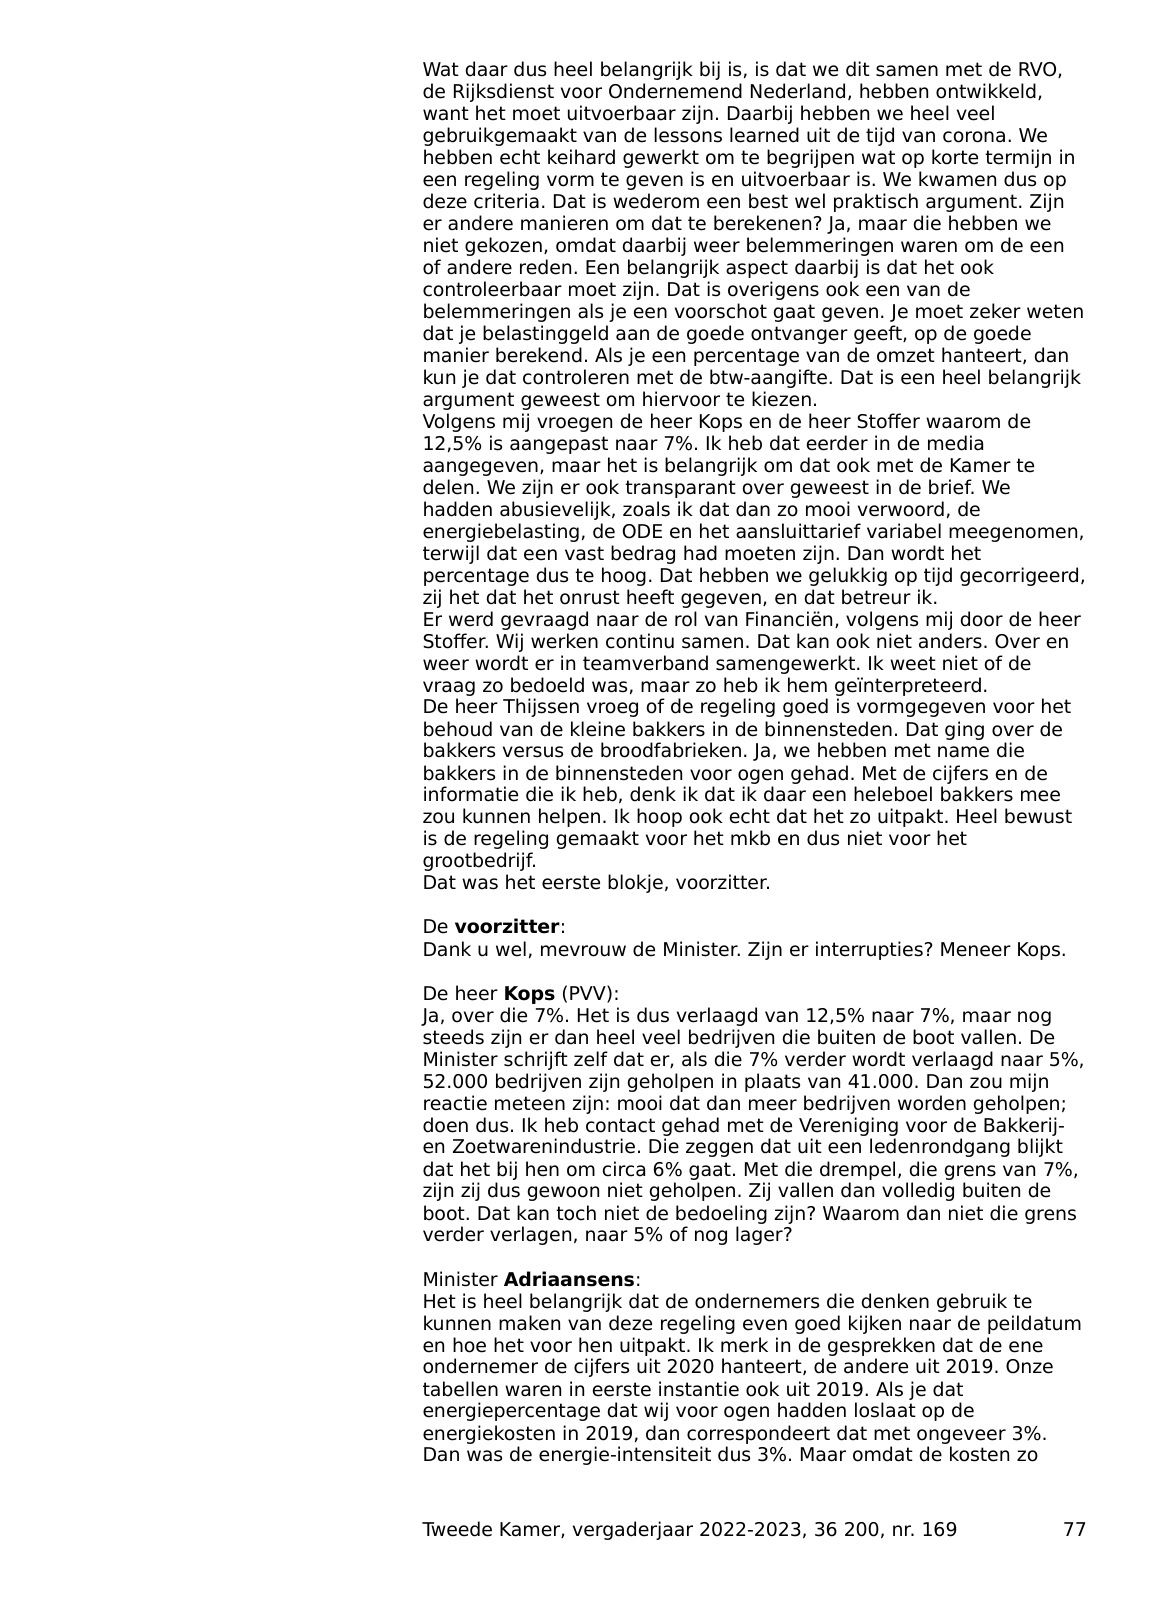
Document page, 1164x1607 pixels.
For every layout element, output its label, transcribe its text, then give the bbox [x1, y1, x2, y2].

text De voorzitter: [422, 916, 1087, 938]
text Er werd gevraagd naar de rol van Financiën, volgens mij door de heer Stoffer. Wij werken continu samen. Dat kan ook niet anders. Over en weer wordt er in teamverband samengewerkt. Ik weet niet of de vraag zo bedoeld was, maar zo heb ik hem geïnterpreteerd. [422, 608, 1087, 696]
text Wat daar dus heel belangrijk bij is, is dat we dit samen met de RVO, de Rijksdienst voor Ondernemend Nederland, hebben ontwikkeld, want het moet uitvoerbaar zijn. Daarbij hebben we heel veel gebruikgemaakt van de lessons learned uit de tijd van corona. We hebben echt keihard gewerkt om te begrijpen wat op korte termijn in een regeling vorm te geven is en uitvoerbaar is. We kwamen dus op deze criteria. Dat is wederom een best wel praktisch argument. Zijn er andere manieren om dat te berekenen? Ja, maar die hebben we niet gekozen, omdat daarbij weer belemmeringen waren om de een of andere reden. Een belangrijk aspect daarbij is dat het ook controleerbaar moet zijn. Dat is overigens ook een van de belemmeringen als je een voorschot gaat geven. Je moet zeker weten dat je belastinggeld aan de goede ontvanger geeft, op de goede manier berekend. Als je een percentage van de omzet hanteert, dan kun je dat controleren met de btw-aangifte. Dat is een heel belangrijk argument geweest om hiervoor te kiezen. [422, 59, 1087, 411]
text Dank u wel, mevrouw de Minister. Zijn er interrupties? Meneer Kops. [422, 938, 1087, 960]
text Minister Adriaansens: [422, 1268, 1087, 1291]
text Volgens mij vroegen de heer Kops en de heer Stoffer waarom de 12,5% is aangepast naar 7%. Ik heb dat eerder in de media aangegeven, maar het is belangrijk om dat ook met de Kamer te delen. We zijn er ook transparant over geweest in de brief. We hadden abusievelijk, zoals ik dat dan zo mooi verwoord, de energiebelasting, de ODE en het aansluittarief variabel meegenomen, terwijl dat een vast bedrag had moeten zijn. Dan wordt het percentage dus te hoog. Dat hebben we gelukkig op tijd gecorrigeerd, zij het dat het onrust heeft gegeven, en dat betreur ik. [422, 411, 1087, 608]
text Ja, over die 7%. Het is dus verlaagd van 12,5% naar 7%, maar nog steeds zijn er dan heel veel bedrijven die buiten de boot vallen. De Minister schrijft zelf dat er, als die 7% verder wordt verlaagd naar 5%, 52.000 bedrijven zijn geholpen in plaats van 41.000. Dan zou mijn reactie meteen zijn: mooi dat dan meer bedrijven worden geholpen; doen dus. Ik heb contact gehad met de Vereniging voor de Bakkerij- en Zoetwarenindustrie. Die zeggen dat uit een ledenrondgang blijkt dat het bij hen om circa 6% gaat. Met die drempel, die grens van 7%, zijn zij dus gewoon niet geholpen. Zij vallen dan volledig buiten de boot. Dat kan toch niet de bedoeling zijn? Waarom dan niet die grens verder verlagen, naar 5% of nog lager? [422, 1004, 1087, 1246]
text De heer Thijssen vroeg of de regeling goed is vormgegeven voor het behoud van de kleine bakkers in de binnensteden. Dat ging over de bakkers versus de broodfabrieken. Ja, we hebben met name die bakkers in de binnensteden voor ogen gehad. Met de cijfers en de informatie die ik heb, denk ik dat ik daar een heleboel bakkers mee zou kunnen helpen. Ik hoop ook echt dat het zo uitpakt. Heel bewust is de regeling gemaakt voor het mkb en dus niet voor het grootbedrijf. [422, 696, 1087, 872]
text Het is heel belangrijk dat de ondernemers die denken gebruik te kunnen maken van deze regeling even goed kijken naar de peildatum en hoe het voor hen uitpakt. Ik merk in de gesprekken dat de ene ondernemer de cijfers uit 2020 hanteert, de andere uit 2019. Onze tabellen waren in eerste instantie ook uit 2019. Als je dat energiepercentage dat wij voor ogen hadden loslaat op de energiekosten in 2019, dan correspondeert dat met ongeveer 3%. Dan was de energie-intensiteit dus 3%. Maar omdat de kosten zo [422, 1291, 1087, 1466]
text Dat was het eerste blokje, voorzitter. [422, 872, 1087, 894]
text De heer Kops (PVV): [422, 983, 1087, 1004]
